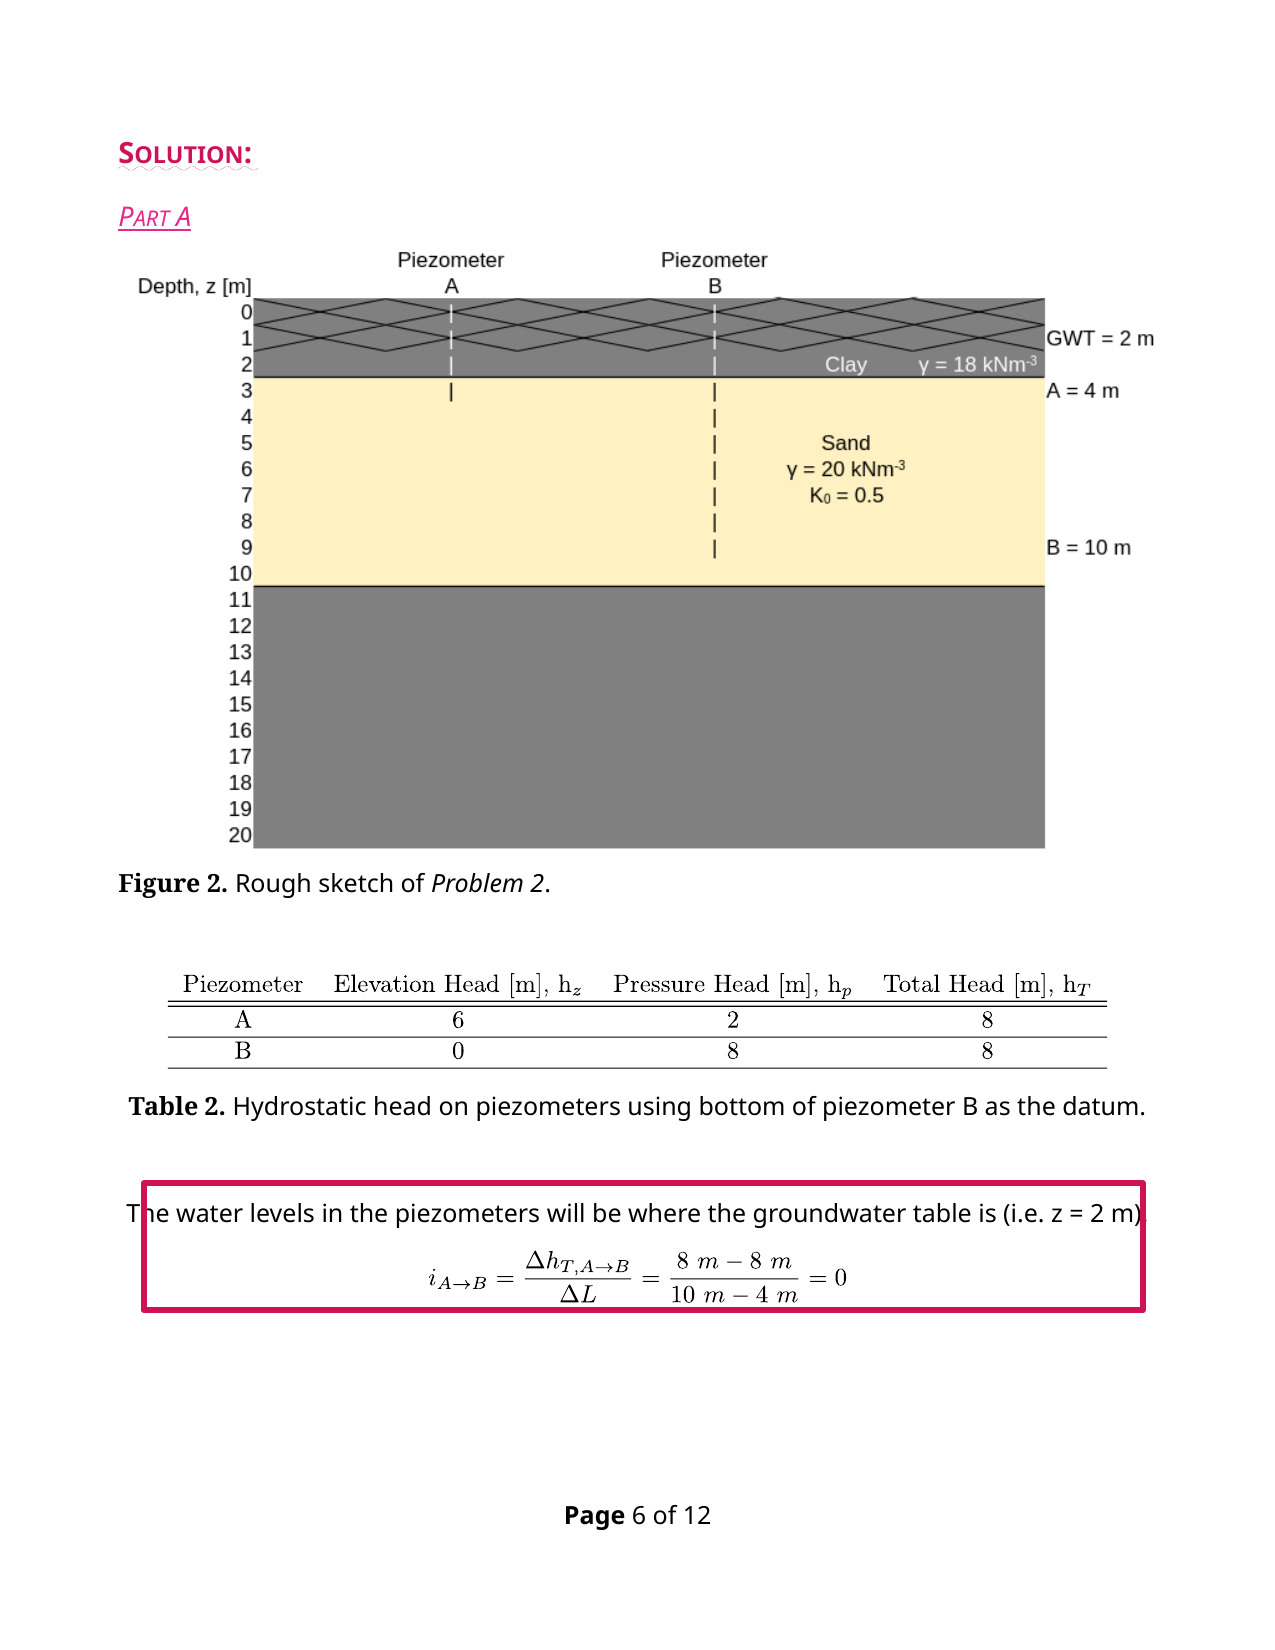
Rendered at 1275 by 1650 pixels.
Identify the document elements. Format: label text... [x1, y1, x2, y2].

subtitle Part A [118, 197, 1157, 234]
subtitle Solution: [118, 133, 1157, 172]
text Table 2. Hydrostatic head on piezometers using bottom of piezometer B as the datum. [118, 1088, 1157, 1122]
text Figure 2. Rough sketch of Problem 2. [118, 861, 1157, 900]
text The water levels in the piezometers will be where the groundwater table is (i.e. z = 2 m). [147, 1196, 1140, 1230]
picture [118, 246, 1157, 861]
